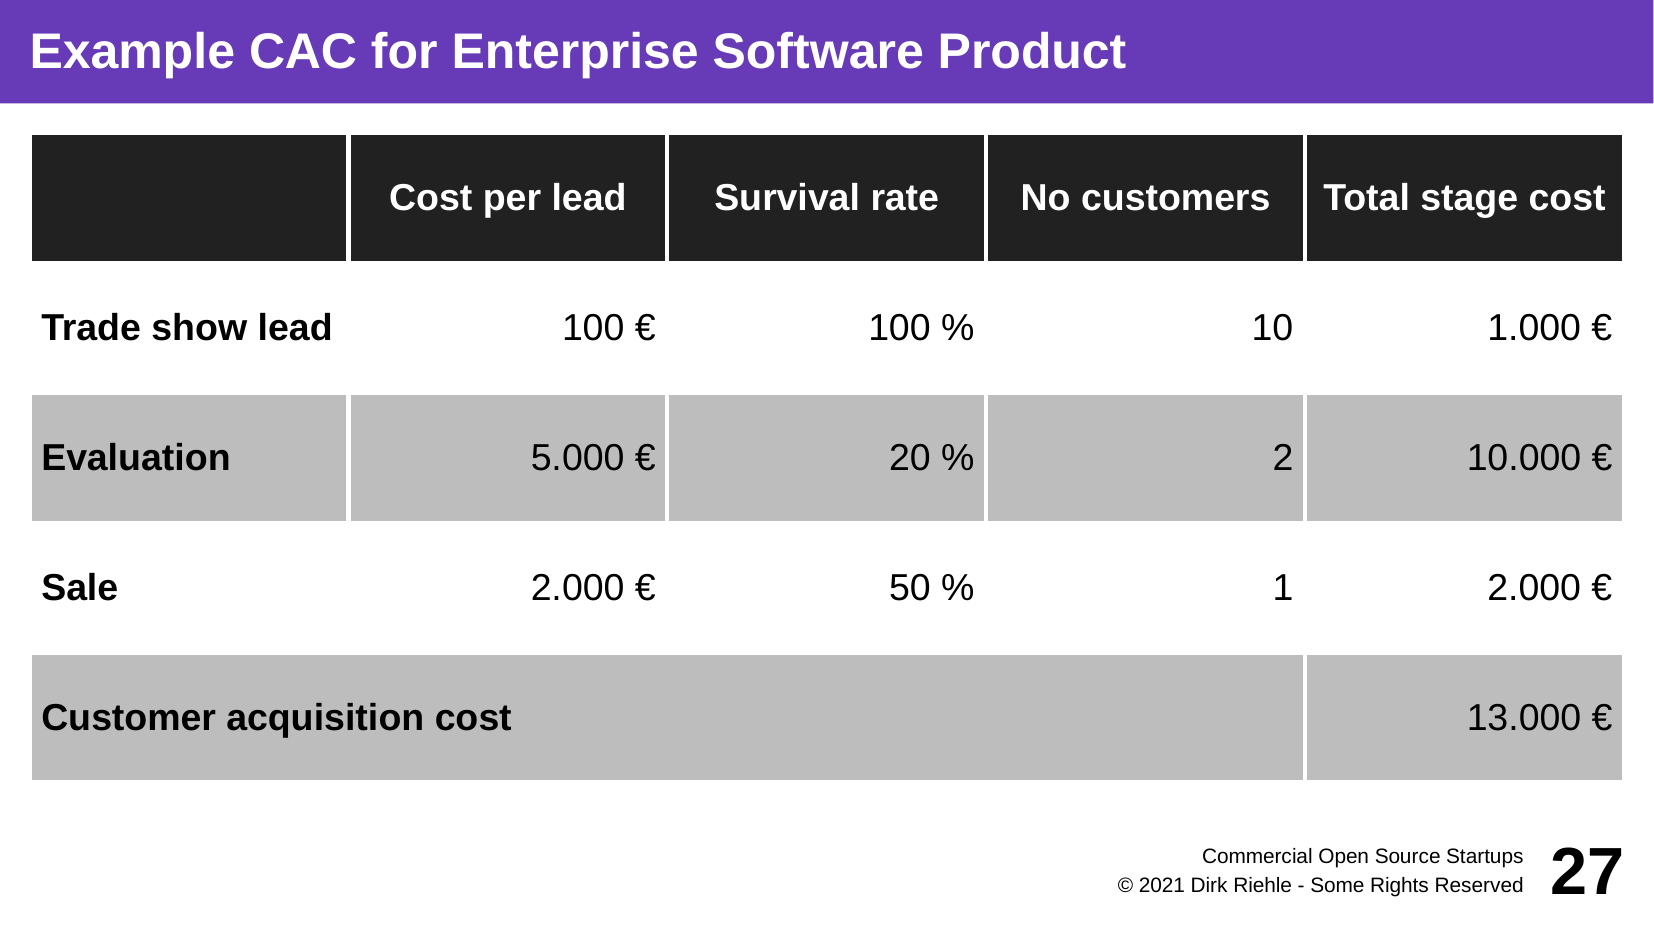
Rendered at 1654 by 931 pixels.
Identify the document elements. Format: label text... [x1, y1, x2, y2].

table_header No customers [988, 135, 1303, 261]
table_cell 10 [988, 265, 1303, 391]
title Example CAC for Enterprise Software Product [0, 0, 1654, 104]
table_cell 13.000 € [1307, 655, 1622, 780]
table_cell 2 [988, 395, 1303, 521]
table_header Total stage cost [1307, 135, 1622, 261]
table_cell 10.000 € [1307, 395, 1622, 521]
table_cell 5.000 € [351, 395, 665, 521]
table_cell 2.000 € [351, 525, 665, 650]
table_cell 20 % [669, 395, 984, 521]
table_cell Sale [32, 525, 346, 650]
table_cell 1.000 € [1307, 265, 1622, 391]
table_cell Evaluation [32, 395, 346, 521]
table_cell 100 € [351, 265, 665, 391]
table_cell 1 [988, 525, 1303, 650]
table_header [32, 135, 346, 261]
table_cell Customer acquisition cost [32, 655, 1303, 780]
table_cell Trade show lead [32, 265, 346, 391]
table_cell 100 % [669, 265, 984, 391]
table_header Cost per lead [351, 135, 665, 261]
table_header Survival rate [669, 135, 984, 261]
table_cell 50 % [669, 525, 984, 650]
table_cell 2.000 € [1307, 525, 1622, 650]
